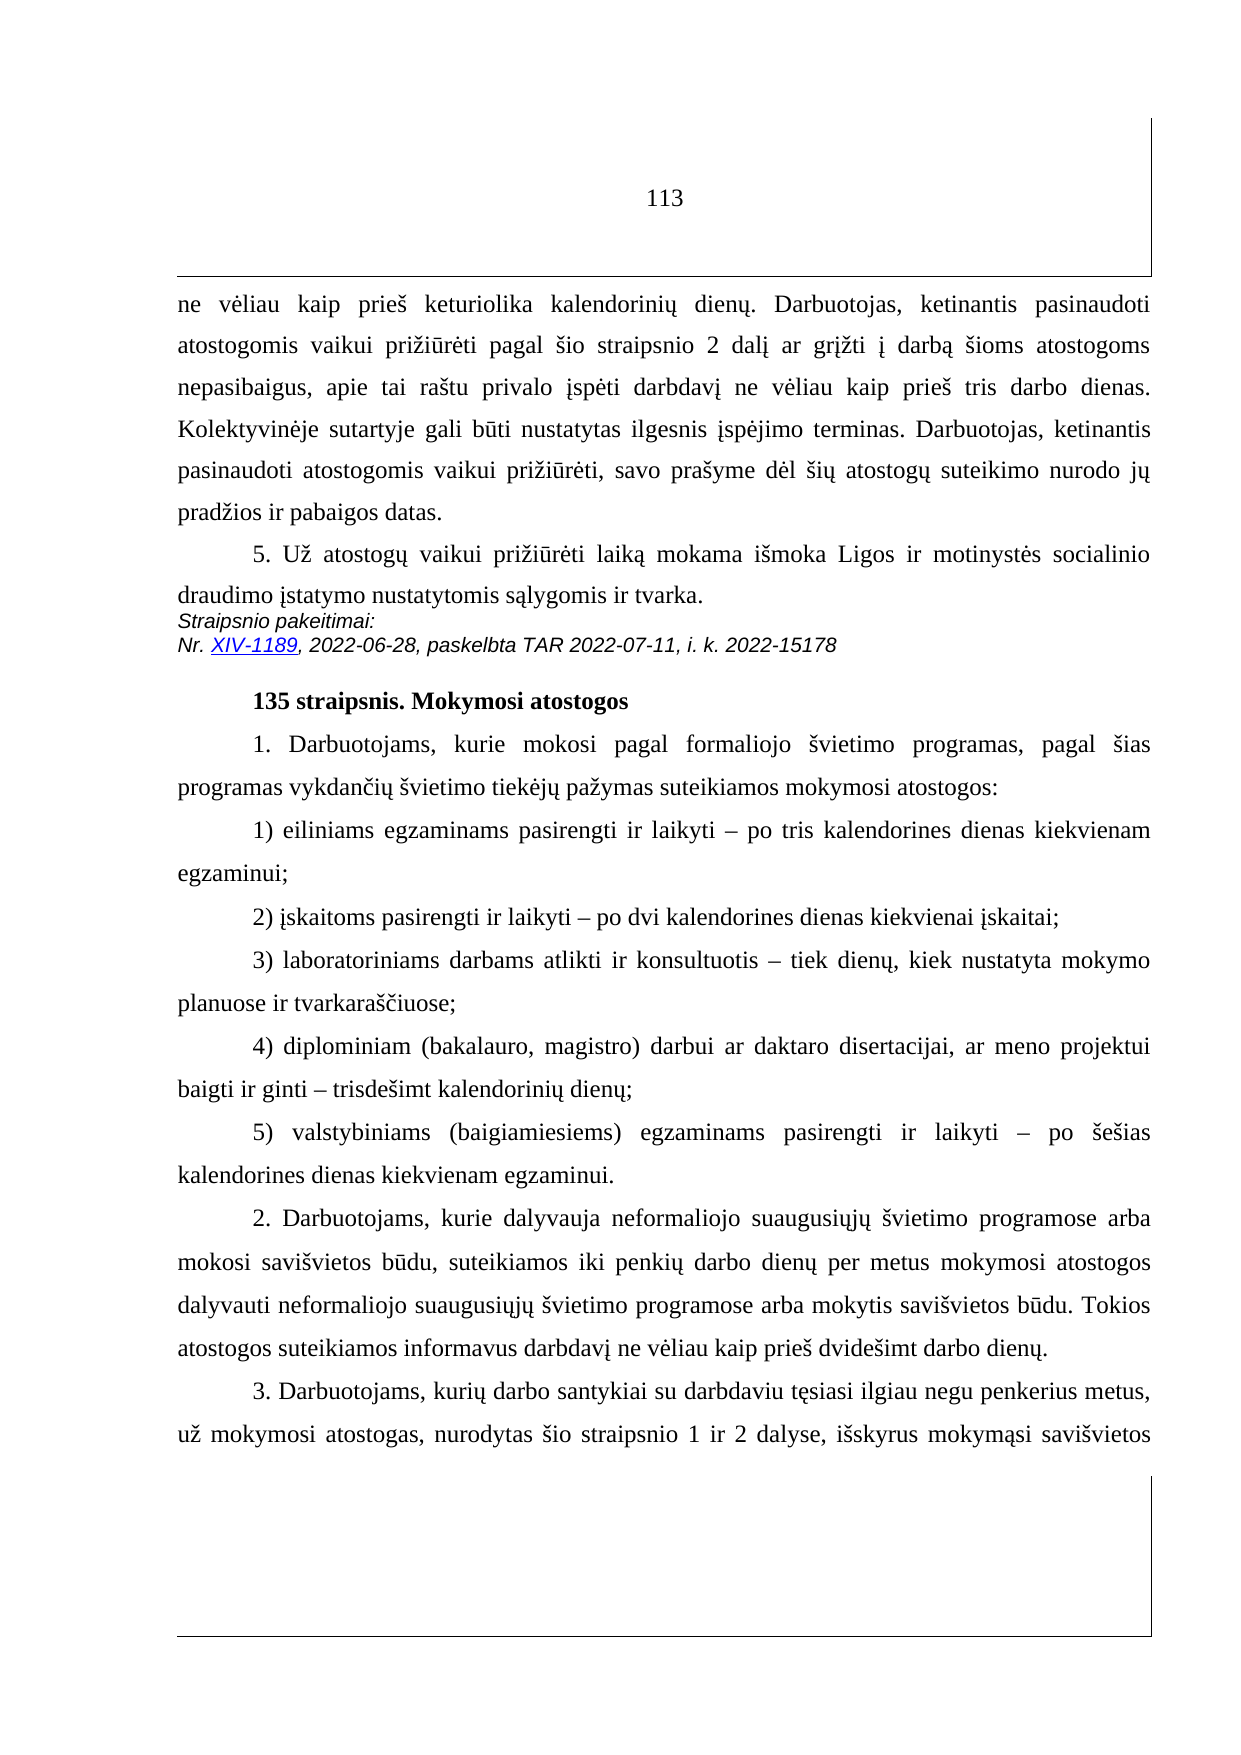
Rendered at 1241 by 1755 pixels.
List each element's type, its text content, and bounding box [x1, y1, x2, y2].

text 2. Darbuotojams, kurie dalyvauja neformaliojo suaugusiųjų švietimo programose arba mokosi savišvietos būdu, suteikiamos iki penkių darbo dienų per metus mokymosi atostogos dalyvauti neformaliojo suaugusiųjų švietimo programose arba mokytis savišvietos būdu. Tokios atostogos suteikiamos informavus darbdavį ne vėliau kaip prieš dvidešimt darbo dienų. [177, 1203, 1152, 1362]
text 2) įskaitoms pasirengti ir laikyti – po dvi kalendorines dienas kiekvienai įskaitai; [177, 902, 1152, 930]
text 5. Už atostogų vaikui prižiūrėti laiką mokama išmoka Ligos ir motinystės socialinio draudimo įstatymo nustatytomis sąlygomis ir tvarka. [177, 526, 1152, 609]
text 4) diplominiam (bakalauro, magistro) darbui ar daktaro disertacijai, ar meno projektui baigti ir ginti – trisdešimt kalendorinių dienų; [177, 1031, 1152, 1103]
text Straipsnio pakeitimai: [177, 609, 1152, 633]
text 135 straipsnis. Mokymosi atostogos [177, 686, 1152, 715]
text Nr. XIV-1189, 2022-06-28, paskelbta TAR 2022-07-11, i. k. 2022-15178 [177, 633, 1152, 657]
text 5) valstybiniams (baigiamiesiems) egzaminams pasirengti ir laikyti – po šešias kalendorines dienas kiekvienam egzaminui. [177, 1117, 1152, 1189]
text 1) eiliniams egzaminams pasirengti ir laikyti – po tris kalendorines dienas kiekvienam egzaminui; [177, 815, 1152, 887]
text 3) laboratoriniams darbams atlikti ir konsultuotis – tiek dienų, kiek nustatyta mokymo planuose ir tvarkaraščiuose; [177, 945, 1152, 1017]
text 3. Darbuotojams, kurių darbo santykiai su darbdaviu tęsiasi ilgiau negu penkerius metus, už mokymosi atostogas, nurodytas šio straipsnio 1 ir 2 dalyse, išskyrus mokymąsi savišvietos [177, 1376, 1152, 1448]
text 1. Darbuotojams, kurie mokosi pagal formaliojo švietimo programas, pagal šias programas vykdančių švietimo tiekėjų pažymas suteikiamos mokymosi atostogos: [177, 729, 1152, 801]
text ne vėliau kaip prieš keturiolika kalendorinių dienų. Darbuotojas, ketinantis pasinaudoti atostogomis vaikui prižiūrėti pagal šio straipsnio 2 dalį ar grįžti į darbą šioms atostogoms nepasibaigus, apie tai raštu privalo įspėti darbdavį ne vėliau kaip prieš tris darbo dienas. Kolektyvinėje sutartyje gali būti nustatytas ilgesnis įspėjimo terminas. Darbuotojas, ketinantis pasinaudoti atostogomis vaikui prižiūrėti, savo prašyme dėl šių atostogų suteikimo nurodo jų pradžios ir pabaigos datas. [177, 276, 1152, 526]
